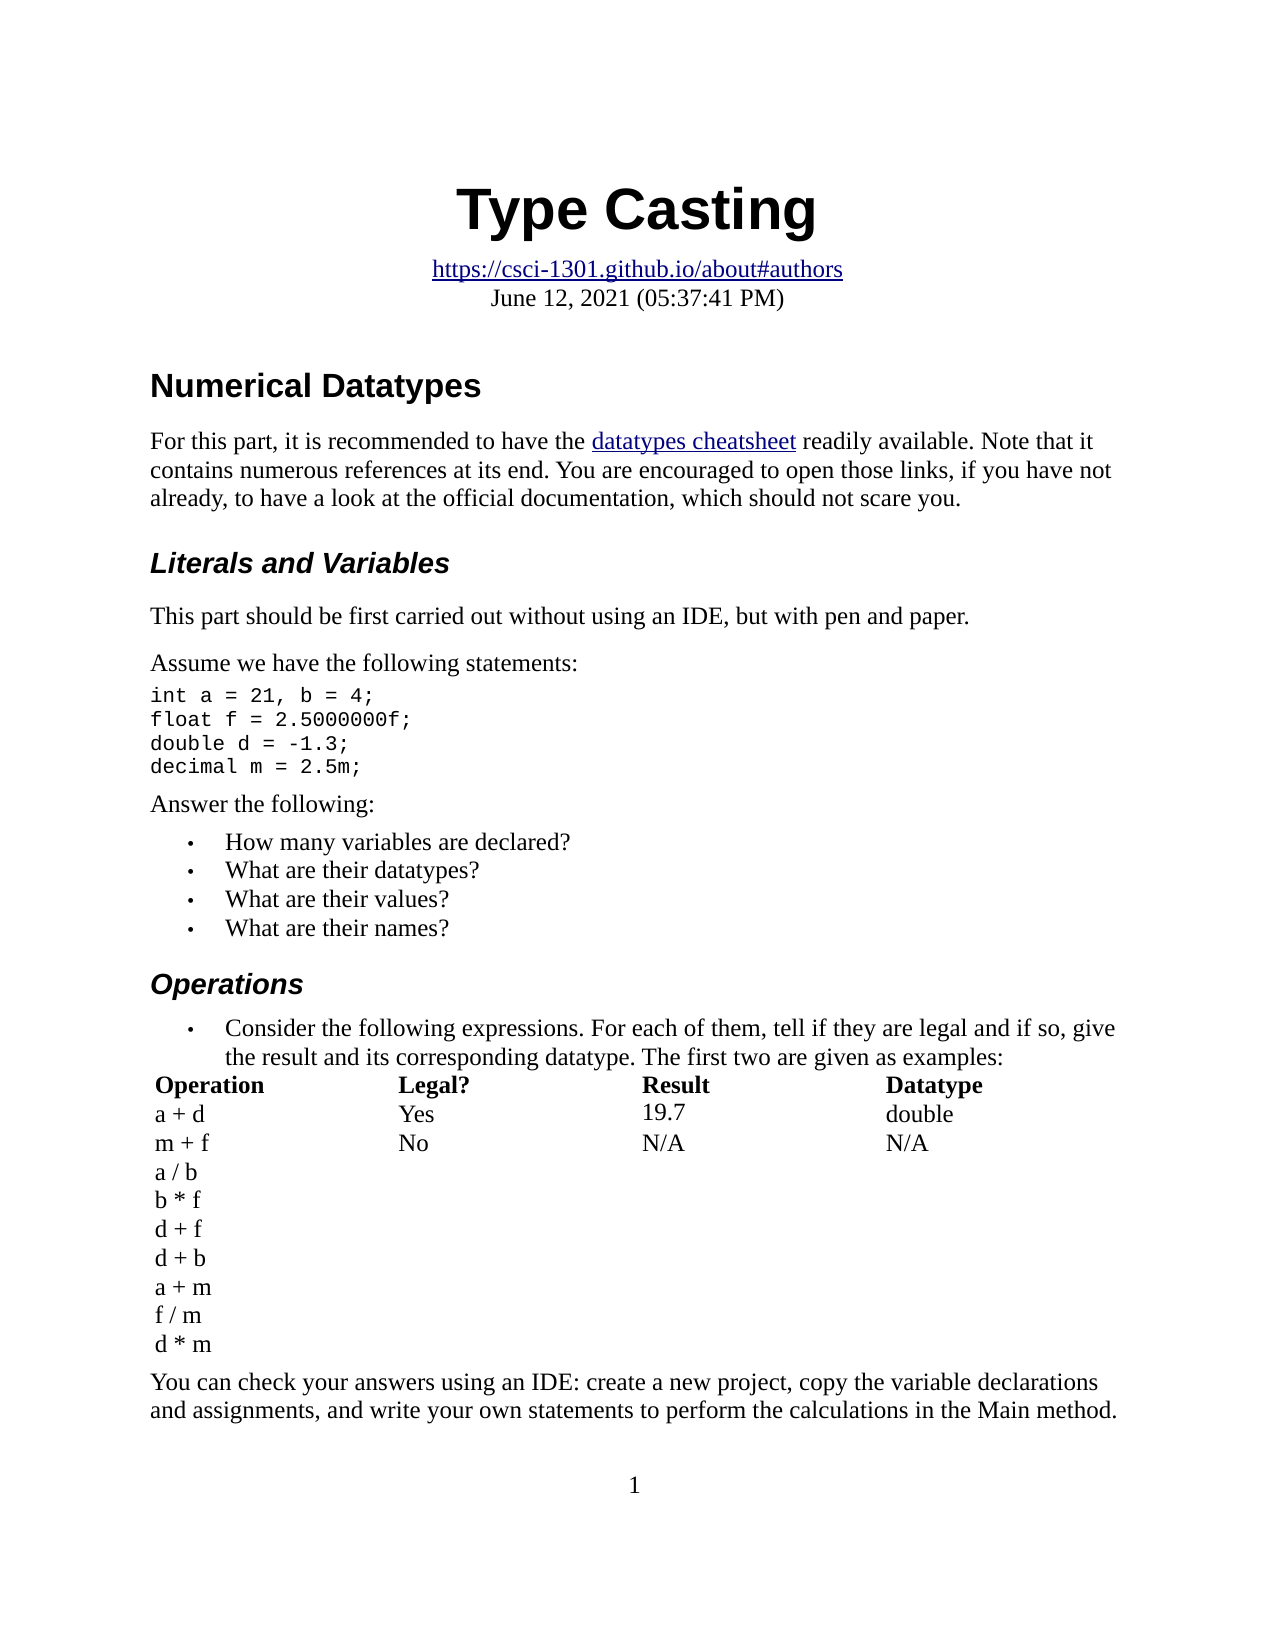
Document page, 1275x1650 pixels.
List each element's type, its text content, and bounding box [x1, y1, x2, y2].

subtitle Operations [150, 967, 1125, 1000]
text double d = -1.3; [150, 733, 1125, 756]
table_header Datatype [881, 1070, 1125, 1099]
text You can check your answers using an IDE: create a new project, copy the variable declarations and assignments, and write your own statements to perform the calculations in the Main method. [150, 1367, 1125, 1424]
subtitle Literals and Variables [150, 546, 1125, 580]
list How many variables are declared? [187, 827, 1125, 856]
table_cell [881, 1300, 1125, 1329]
text https://csci-1301.github.io/about#authors [150, 254, 1125, 283]
table_cell a + m [150, 1272, 394, 1300]
table_cell [394, 1243, 637, 1272]
text int a = 21, b = 4; [150, 686, 1125, 709]
table_cell [881, 1185, 1125, 1214]
text Answer the following: [150, 789, 1125, 818]
table_cell [638, 1185, 881, 1214]
text This part should be first carried out without using an IDE, but with pen and paper. [150, 601, 1125, 630]
table_cell [638, 1329, 881, 1358]
table_cell No [394, 1128, 637, 1157]
table_cell [638, 1272, 881, 1300]
table_cell d + b [150, 1243, 394, 1272]
table_cell [394, 1185, 637, 1214]
table_header Legal? [394, 1070, 637, 1099]
table_cell [881, 1157, 1125, 1185]
table_cell a / b [150, 1157, 394, 1185]
list What are their datatypes? [187, 856, 1125, 884]
table_cell [394, 1300, 637, 1329]
table_cell [881, 1243, 1125, 1272]
list What are their names? [187, 913, 1125, 942]
text decimal m = 2.5m; [150, 756, 1125, 780]
list What are their values? [187, 884, 1125, 913]
text June 12, 2021 (05:37:41 PM) [150, 283, 1125, 312]
table_cell [881, 1329, 1125, 1358]
table_cell f / m [150, 1300, 394, 1329]
table_cell N/A [638, 1128, 881, 1157]
table_cell [638, 1214, 881, 1243]
table_cell Yes [394, 1099, 637, 1128]
table_cell [881, 1272, 1125, 1300]
table_cell [394, 1214, 637, 1243]
subtitle Numerical Datatypes [150, 366, 1125, 404]
title Type Casting [150, 175, 1125, 242]
table_cell double [881, 1099, 1125, 1128]
table_cell d + f [150, 1214, 394, 1243]
text Assume we have the following statements: [150, 648, 1125, 677]
table_cell [394, 1157, 637, 1185]
table_cell [638, 1243, 881, 1272]
table_cell [638, 1157, 881, 1185]
table_cell [638, 1300, 881, 1329]
table_cell [394, 1272, 637, 1300]
table_header Result [638, 1070, 881, 1099]
text For this part, it is recommended to have the datatypes cheatsheet readily available. Note that it contains numerous references at its end. You are encouraged to open those links, if you have not already, to have a look at the official documentation, which should not scare you. [150, 426, 1125, 512]
table_header Operation [150, 1070, 394, 1099]
table_cell a + d [150, 1099, 394, 1128]
list Consider the following expressions. For each of them, tell if they are legal and if so, give the result and its corresponding datatype. The first two are given as examples: [187, 1013, 1125, 1070]
text float f = 2.5000000f; [150, 709, 1125, 733]
table_cell d * m [150, 1329, 394, 1358]
table_cell m + f [150, 1128, 394, 1157]
table_cell [881, 1214, 1125, 1243]
table_cell N/A [881, 1128, 1125, 1157]
table_cell [394, 1329, 637, 1358]
table_cell b * f [150, 1185, 394, 1214]
table_cell [638, 1099, 881, 1128]
